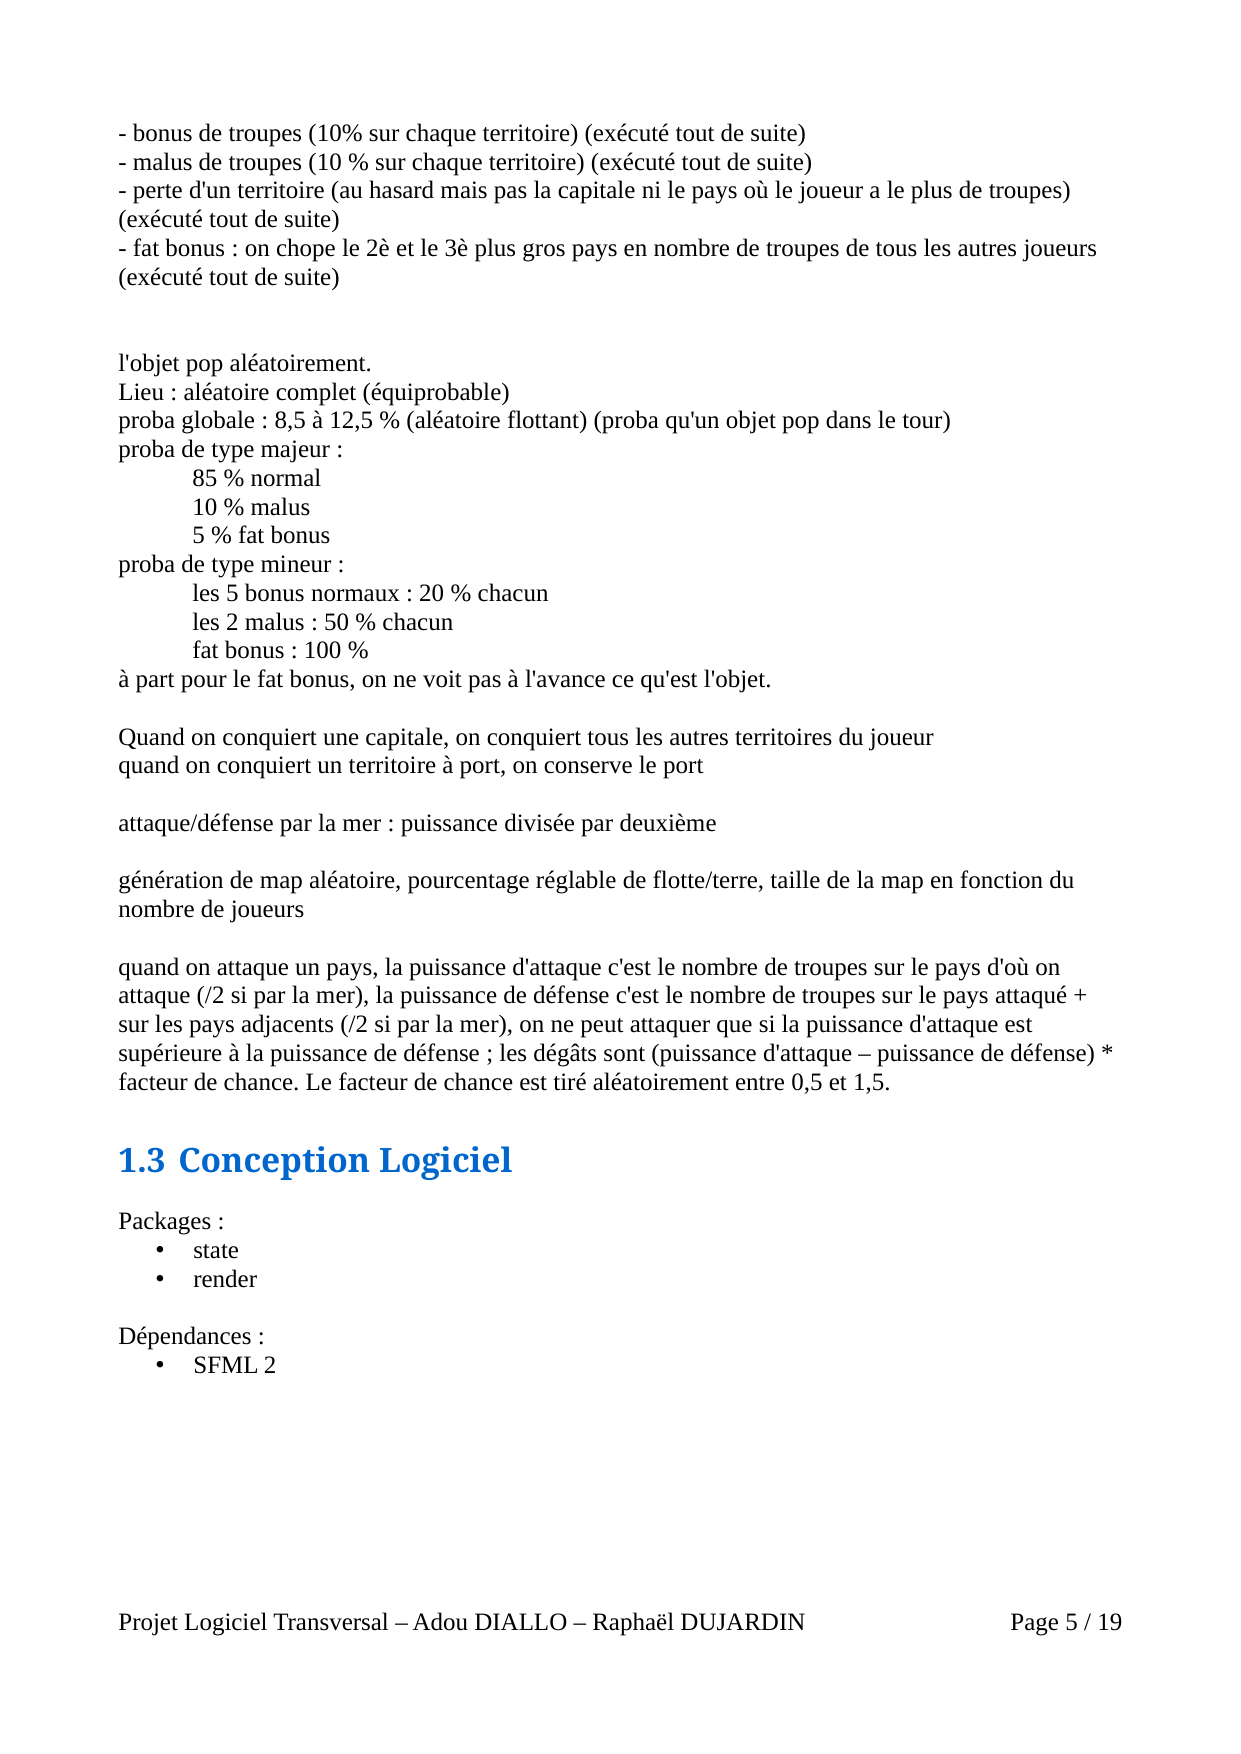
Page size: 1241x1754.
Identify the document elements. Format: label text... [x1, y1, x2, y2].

text 85 % normal [118, 463, 1122, 492]
text les 2 malus : 50 % chacun [118, 607, 1122, 636]
text à part pour le fat bonus, on ne voit pas à l'avance ce qu'est l'objet. [118, 664, 1122, 693]
text - bonus de troupes (10% sur chaque territoire) (exécuté tout de suite) [118, 118, 1122, 147]
text 10 % malus [118, 492, 1122, 521]
text Quand on conquiert une capitale, on conquiert tous les autres territoires du joueur [118, 722, 1122, 751]
text - perte d'un territoire (au hasard mais pas la capitale ni le pays où le joueur a le plus de troupes) (exécuté tout de suite) [118, 176, 1122, 233]
text Packages : [118, 1206, 1122, 1235]
text quand on attaque un pays, la puissance d'attaque c'est le nombre de troupes sur le pays d'où on attaque (/2 si par la mer), la puissance de défense c'est le nombre de troupes sur le pays attaqué + sur les pays adjacents (/2 si par la mer), on ne peut attaquer que si la puissance d'attaque est supérieure à la puissance de défense ; les dégâts sont (puissance d'attaque – puissance de défense) * facteur de chance. Le facteur de chance est tiré aléatoirement entre 0,5 et 1,5. [118, 952, 1122, 1096]
list render [156, 1264, 1122, 1293]
text les 5 bonus normaux : 20 % chacun [118, 578, 1122, 607]
list SFML 2 [156, 1350, 1122, 1379]
text l'objet pop aléatoirement. [118, 348, 1122, 377]
text proba de type majeur : [118, 434, 1122, 463]
text proba globale : 8,5 à 12,5 % (aléatoire flottant) (proba qu'un objet pop dans le tour) [118, 406, 1122, 434]
text fat bonus : 100 % [118, 636, 1122, 664]
text 5 % fat bonus [118, 521, 1122, 549]
list state [156, 1235, 1122, 1264]
text génération de map aléatoire, pourcentage réglable de flotte/terre, taille de la map en fonction du nombre de joueurs [118, 866, 1122, 923]
text proba de type mineur : [118, 549, 1122, 578]
text quand on conquiert un territoire à port, on conserve le port [118, 751, 1122, 779]
subtitle Conception Logiciel [118, 1137, 1122, 1183]
text - fat bonus : on chope le 2è et le 3è plus gros pays en nombre de troupes de tous les autres joueurs (exécuté tout de suite) [118, 233, 1122, 291]
text Dépendances : [118, 1321, 1122, 1350]
text - malus de troupes (10 % sur chaque territoire) (exécuté tout de suite) [118, 147, 1122, 176]
text attaque/défense par la mer : puissance divisée par deuxième [118, 808, 1122, 837]
text Lieu : aléatoire complet (équiprobable) [118, 377, 1122, 406]
